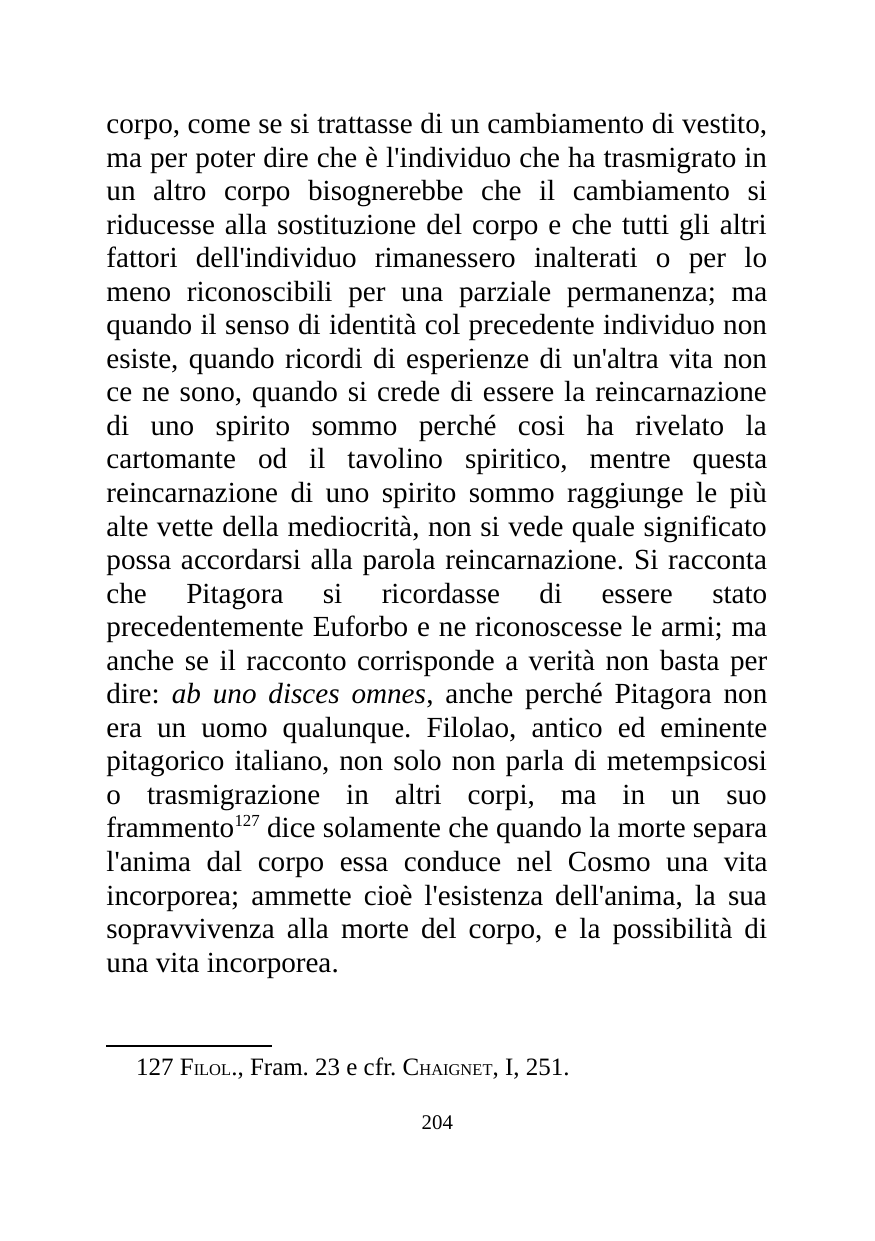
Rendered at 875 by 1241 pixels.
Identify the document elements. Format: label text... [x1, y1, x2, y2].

text Filol., Fram. 23 e cfr. Chaignet, I, 251. [106, 1052, 768, 1080]
text corpo, come se si trattasse di un cambiamento di vestito, ma per poter dire che è l'individuo che ha trasmigrato in un altro corpo bisognerebbe che il cambiamento si riducesse alla sostituzione del corpo e che tutti gli altri fattori dell'individuo rimanessero inalterati o per lo meno riconoscibili per una parziale permanenza; ma quando il senso di identità col precedente individuo non esiste, quando ricordi di esperienze di un'altra vita non ce ne sono, quando si crede di essere la reincarnazione di uno spirito sommo perché cosi ha rivelato la cartomante od il tavolino spiritico, mentre questa reincarnazione di uno spirito sommo raggiunge le più alte vette della mediocrità, non si vede quale significato possa accordarsi alla parola reincarnazione. Si racconta che Pitagora si ricordasse di essere stato precedentemente Euforbo e ne riconoscesse le armi; ma anche se il racconto corrisponde a verità non basta per dire: ab uno disces omnes, anche perché Pitagora non era un uomo qualunque. Filolao, antico ed eminente pitagorico italiano, non solo non parla di metempsicosi o trasmigrazione in altri corpi, ma in un suo frammento dice solamente che quando la morte separa l'anima dal corpo essa conduce nel Cosmo una vita incorporea; ammette cioè l'esistenza dell'anima, la sua sopravvivenza alla morte del corpo, e la possibilità di una vita incorporea. [106, 106, 768, 978]
